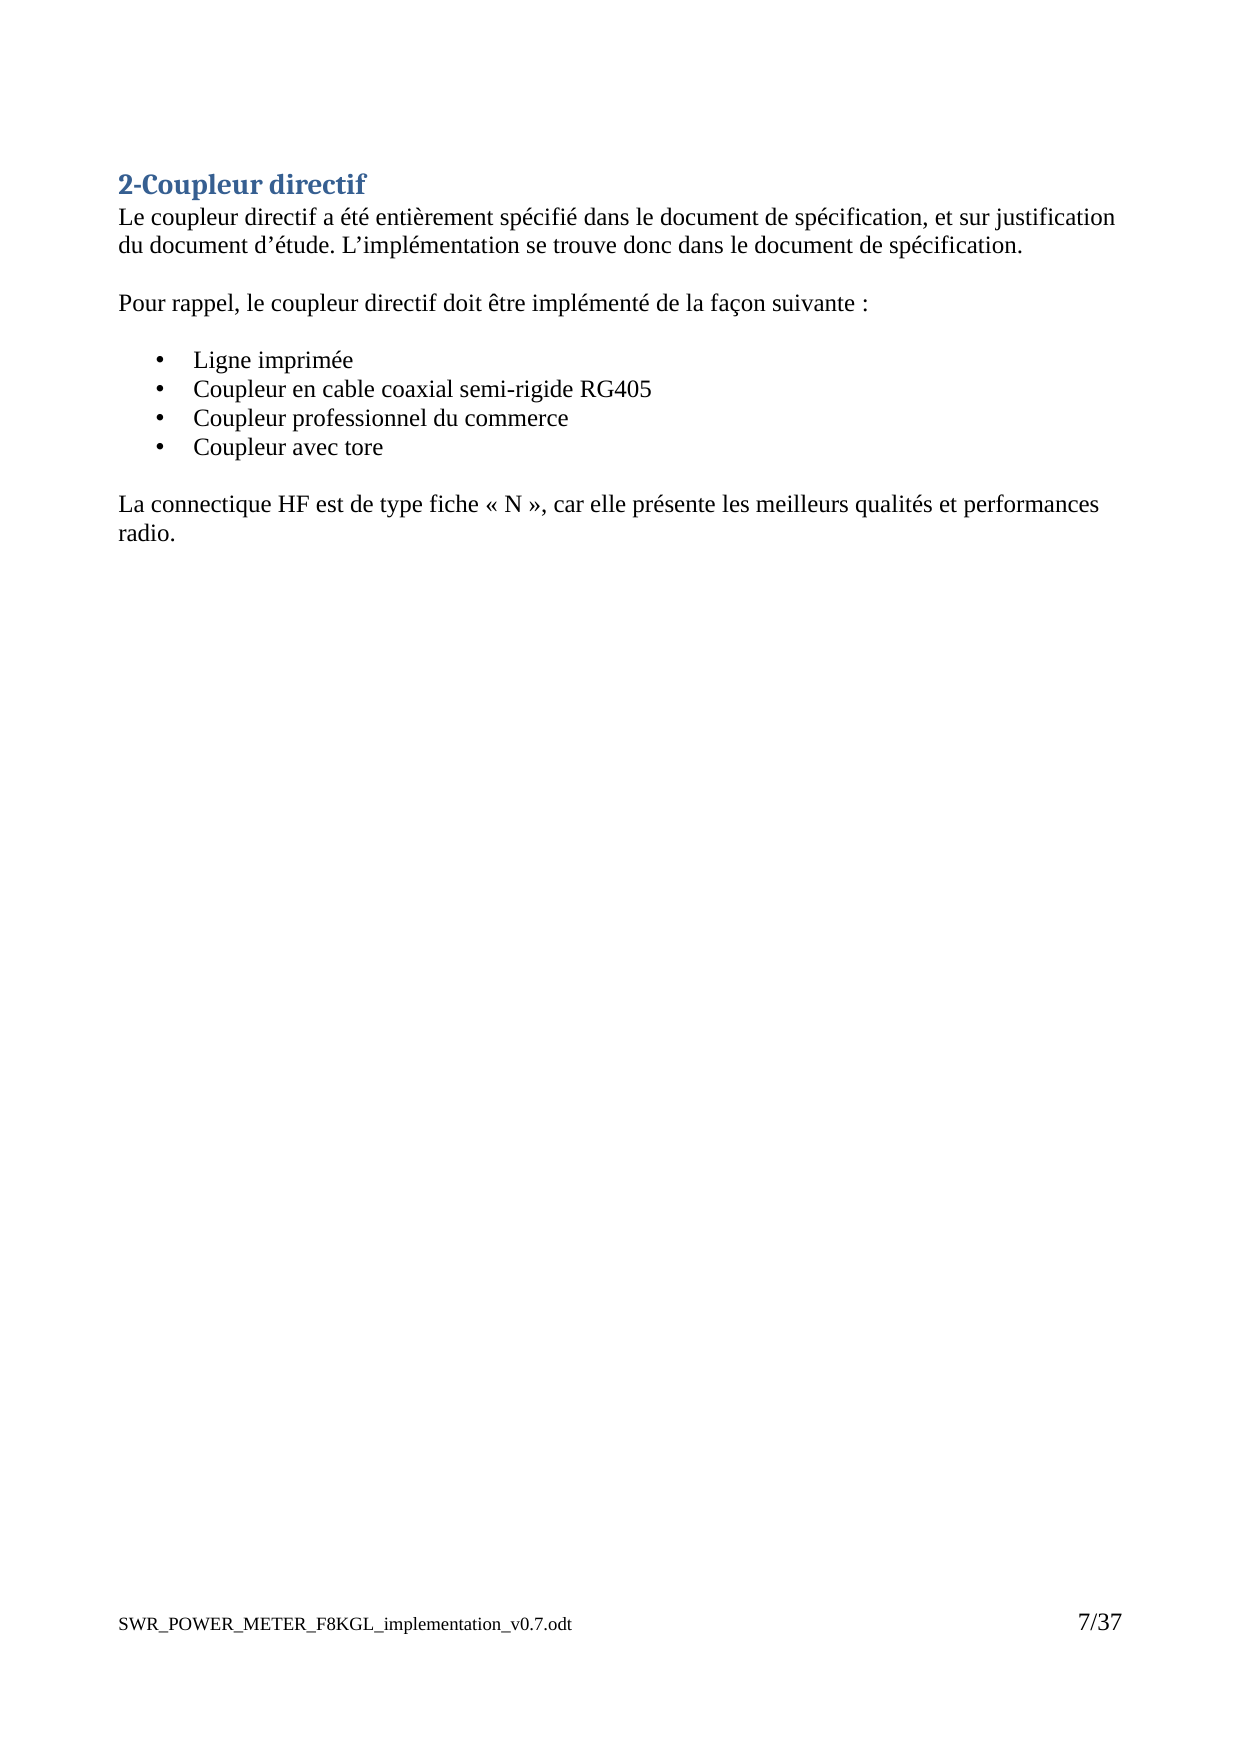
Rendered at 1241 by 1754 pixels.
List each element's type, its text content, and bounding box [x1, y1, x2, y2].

text Le coupleur directif a été entièrement spécifié dans le document de spécification, et sur justification du document d’étude. L’implémentation se trouve donc dans le document de spécification. [118, 202, 1122, 259]
list Coupleur professionnel du commerce [156, 403, 1122, 432]
list Ligne imprimée [156, 345, 1122, 374]
list Coupleur avec tore [156, 432, 1122, 460]
text Pour rappel, le coupleur directif doit être implémenté de la façon suivante : [118, 288, 1122, 317]
text La connectique HF est de type fiche « N », car elle présente les meilleurs qualités et performances radio. [118, 489, 1122, 547]
list Coupleur en cable coaxial semi-rigide RG405 [156, 374, 1122, 403]
subtitle 2-Coupleur directif [118, 168, 1122, 202]
